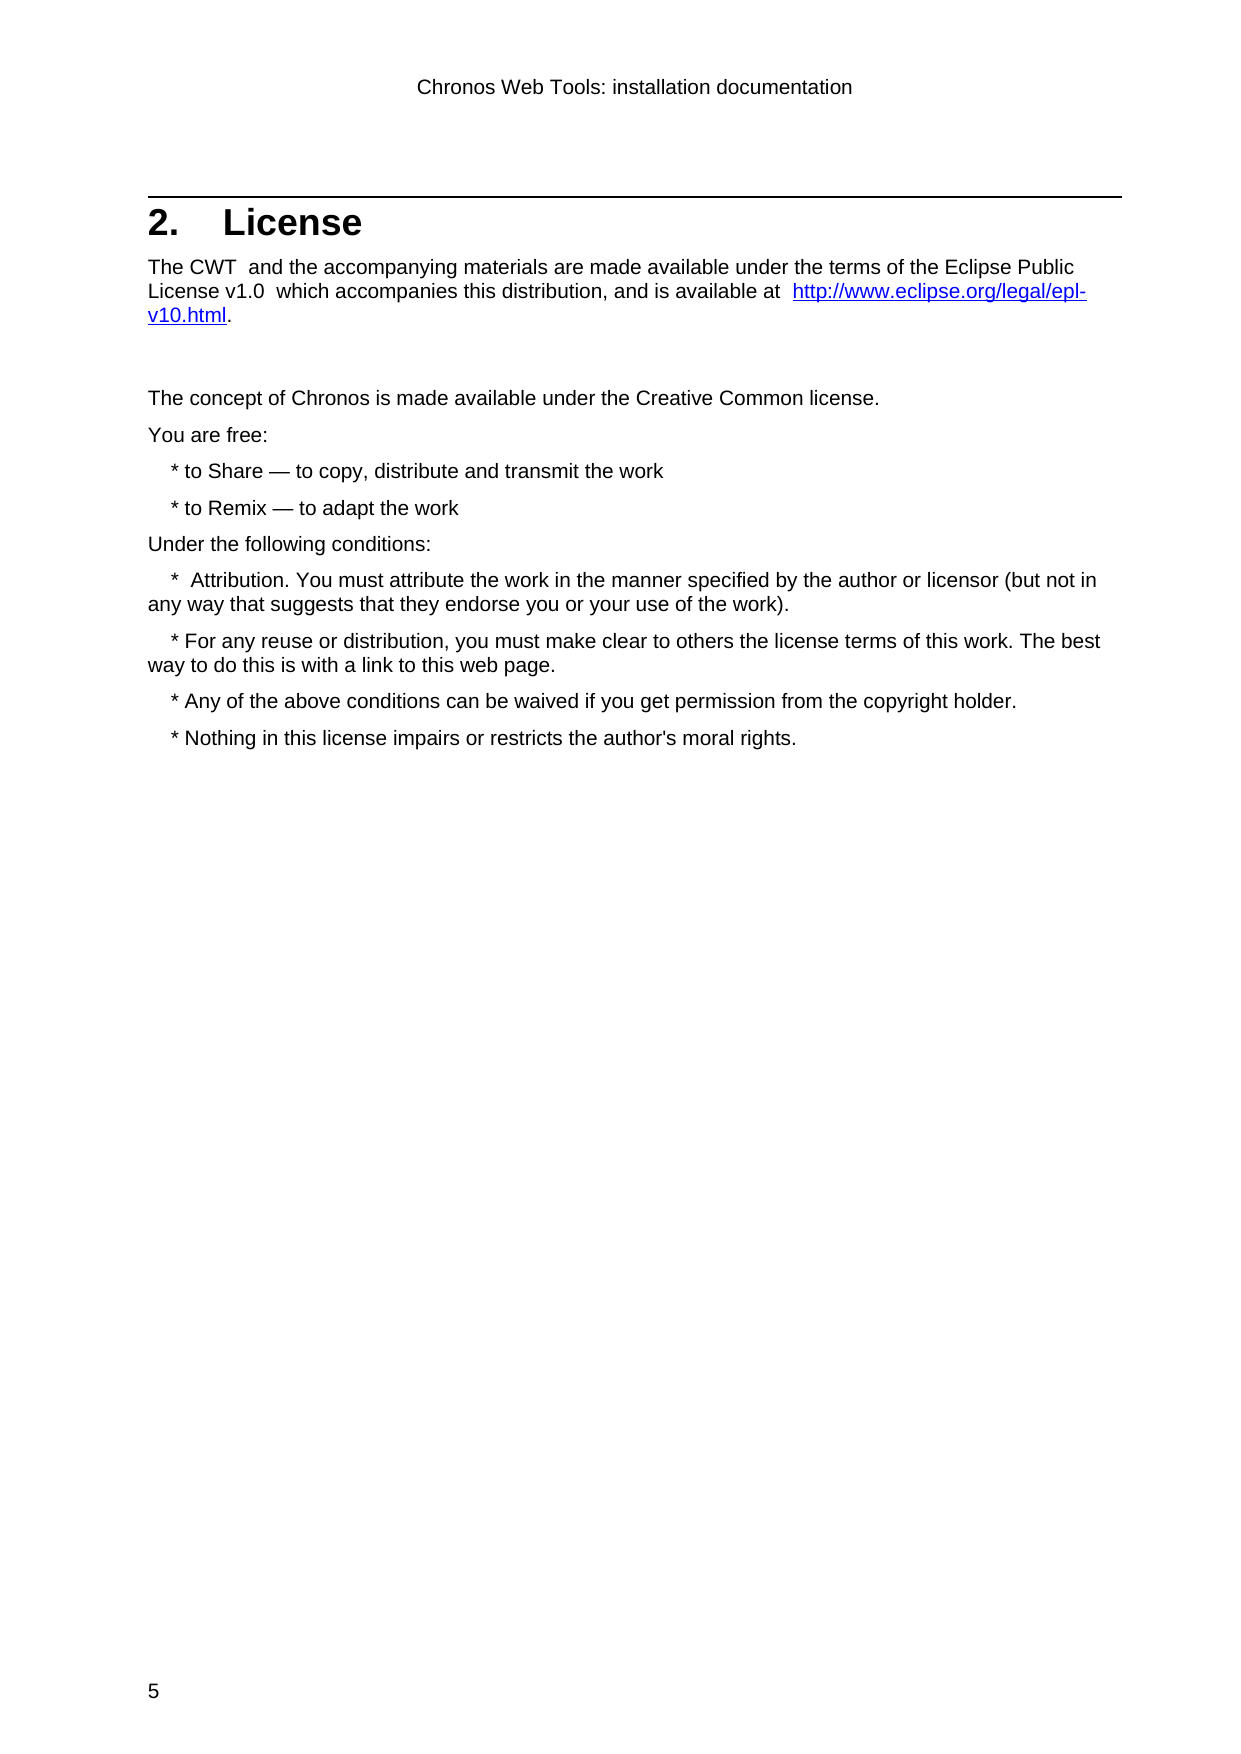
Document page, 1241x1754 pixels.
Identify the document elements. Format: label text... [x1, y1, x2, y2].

text The concept of Chronos is made available under the Creative Common license. [148, 386, 1122, 410]
text * Attribution. You must attribute the work in the manner specified by the author or licensor (but not in any way that suggests that they endorse you or your use of the work). [148, 568, 1122, 616]
text * Any of the above conditions can be waived if you get permission from the copyright holder. [148, 689, 1122, 713]
text Under the following conditions: [148, 532, 1122, 556]
text * to Remix — to adapt the work [148, 495, 1122, 519]
text * to Share — to copy, distribute and transmit the work [148, 459, 1122, 483]
text You are free: [148, 422, 1122, 446]
subtitle License [148, 198, 1122, 243]
text The CWT and the accompanying materials are made available under the terms of the Eclipse Public License v1.0 which accompanies this distribution, and is available at http://www.eclipse.org/legal/epl-v10.html. [148, 255, 1122, 327]
text * For any reuse or distribution, you must make clear to others the license terms of this work. The best way to do this is with a link to this web page. [148, 629, 1122, 677]
text * Nothing in this license impairs or restricts the author's moral rights. [148, 726, 1122, 749]
